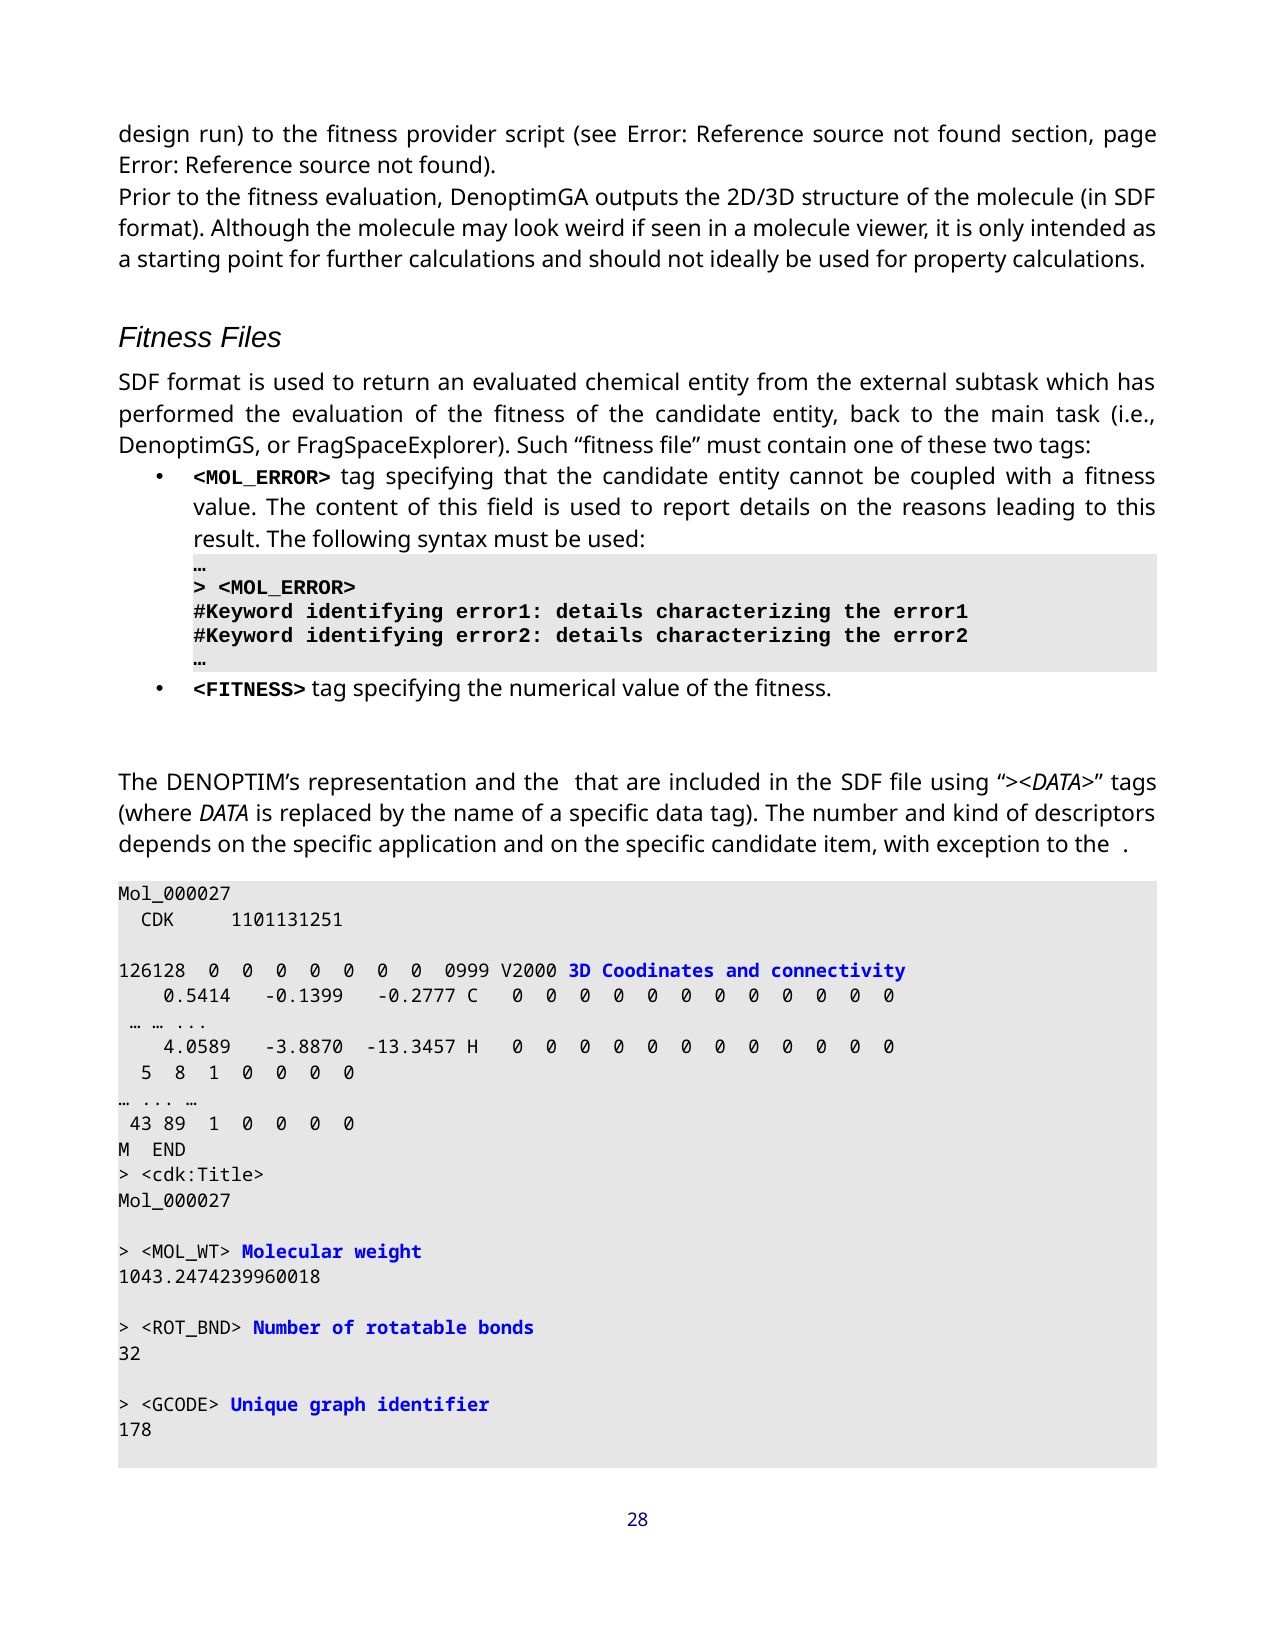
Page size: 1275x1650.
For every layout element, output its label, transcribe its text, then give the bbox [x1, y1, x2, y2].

text 178 [118, 1417, 1157, 1442]
text > <cdk:Title> [118, 1161, 1157, 1187]
text … ... … [118, 1085, 1157, 1110]
text 5 8 1 0 0 0 0 [118, 1059, 1157, 1085]
text Mol_000027 [118, 881, 1157, 906]
subtitle Fitness Files [118, 320, 1157, 354]
list <FITNESS> tag specifying the numerical value of the fitness. [156, 672, 1157, 703]
text #Keyword identifying error1: details characterizing the error1 [193, 601, 1157, 625]
text 126128 0 0 0 0 0 0 0 0999 V2000 3D Coodinates and connectivity [118, 957, 1157, 983]
text design run) to the fitness provider script (see Error: Reference source not found section, page Error: Reference source not found). [118, 118, 1157, 181]
text > <ROT_BND> Number of rotatable bonds [118, 1314, 1157, 1340]
text > <GCODE> Unique graph identifier [118, 1391, 1157, 1417]
text Prior to the fitness evaluation, DenoptimGA outputs the 2D/3D structure of the molecule (in SDF format). Although the molecule may look weird if seen in a molecule viewer, it is only intended as a starting point for further calculations and should not ideally be used for property calculations. [118, 181, 1157, 274]
text SDF format is used to return an evaluated chemical entity from the external subtask which has performed the evaluation of the fitness of the candidate entity, back to the main task (i.e., DenoptimGS, or FragSpaceExplorer). Such “fitness file” must contain one of these two tags: [118, 366, 1157, 460]
text 0.5414 -0.1399 -0.2777 C 0 0 0 0 0 0 0 0 0 0 0 0 [118, 983, 1157, 1008]
text The DENOPTIM’s representation and the that are included in the SDF file using “><DATA>” tags (where DATA is replaced by the name of a specific data tag). The number and kind of descriptors depends on the specific application and on the specific candidate item, with exception to the . [118, 766, 1157, 859]
text 43 89 1 0 0 0 0 [118, 1110, 1157, 1136]
text 4.0589 -3.8870 -13.3457 H 0 0 0 0 0 0 0 0 0 0 0 0 [118, 1034, 1157, 1059]
text #Keyword identifying error2: details characterizing the error2 [193, 625, 1157, 648]
text … [193, 648, 1157, 672]
text M END [118, 1136, 1157, 1161]
text > <MOL_WT> Molecular weight [118, 1238, 1157, 1263]
text Mol_000027 [118, 1187, 1157, 1212]
list <MOL_ERROR> tag specifying that the candidate entity cannot be coupled with a fitness value. The content of this field is used to report details on the reasons leading to this result. The following syntax must be used: [156, 460, 1157, 554]
text … … ... [118, 1008, 1157, 1034]
text … [193, 554, 1157, 577]
text 32 [118, 1340, 1157, 1366]
text > <MOL_ERROR> [193, 577, 1157, 601]
text 1043.2474239960018 [118, 1263, 1157, 1289]
text CDK 1101131251 [118, 906, 1157, 932]
